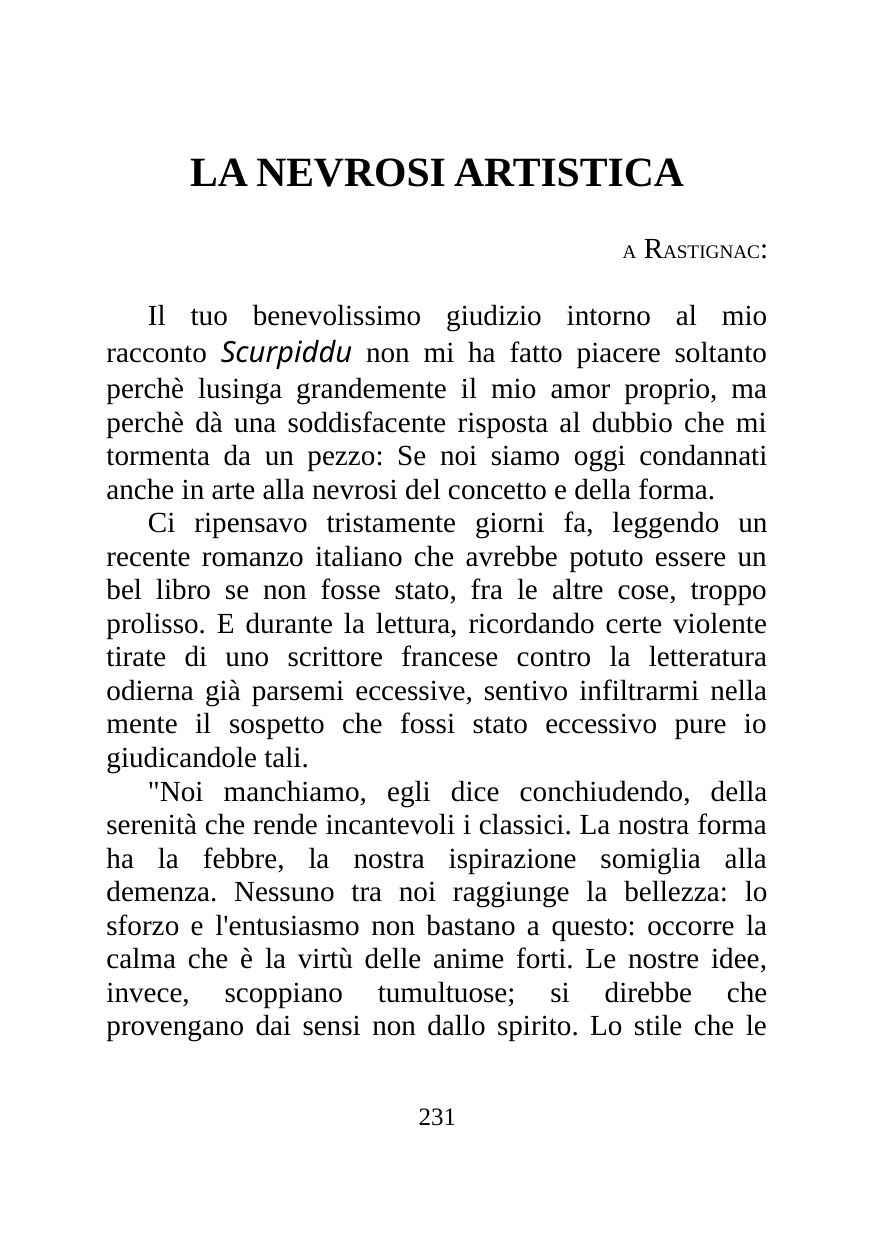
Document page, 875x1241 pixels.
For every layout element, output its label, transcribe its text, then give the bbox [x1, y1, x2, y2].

text Il tuo benevolissimo giudizio intorno al mio racconto Scurpiddu non mi ha fatto piacere soltanto perchè lusinga grandemente il mio amor proprio, ma perchè dà una soddisfacente risposta al dubbio che mi tormenta da un pezzo: Se noi siamo oggi condannati anche in arte alla nevrosi del concetto e della forma. [106, 298, 768, 505]
text "Noi manchiamo, egli dice conchiudendo, della serenità che rende incantevoli i classici. La nostra forma ha la febbre, la nostra ispirazione somiglia alla demenza. Nessuno tra noi raggiunge la bellezza: lo sforzo e l'entusiasmo non bastano a questo: occorre la calma che è la virtù delle anime forti. Le nostre idee, invece, scoppiano tumultuose; si direbbe che provengano dai sensi non dallo spirito. Lo stile che le [106, 774, 768, 1042]
text a Rastignac: [106, 231, 768, 264]
subtitle LA NEVROSI ARTISTICA [106, 148, 768, 196]
text Ci ripensavo tristamente giorni fa, leggendo un recente romanzo italiano che avrebbe potuto essere un bel libro se non fosse stato, fra le altre cose, troppo prolisso. E durante la lettura, ricordando certe violente tirate di uno scrittore francese contro la letteratura odierna già parsemi eccessive, sentivo infiltrarmi nella mente il sospetto che fossi stato eccessivo pure io giudicandole tali. [106, 505, 768, 774]
